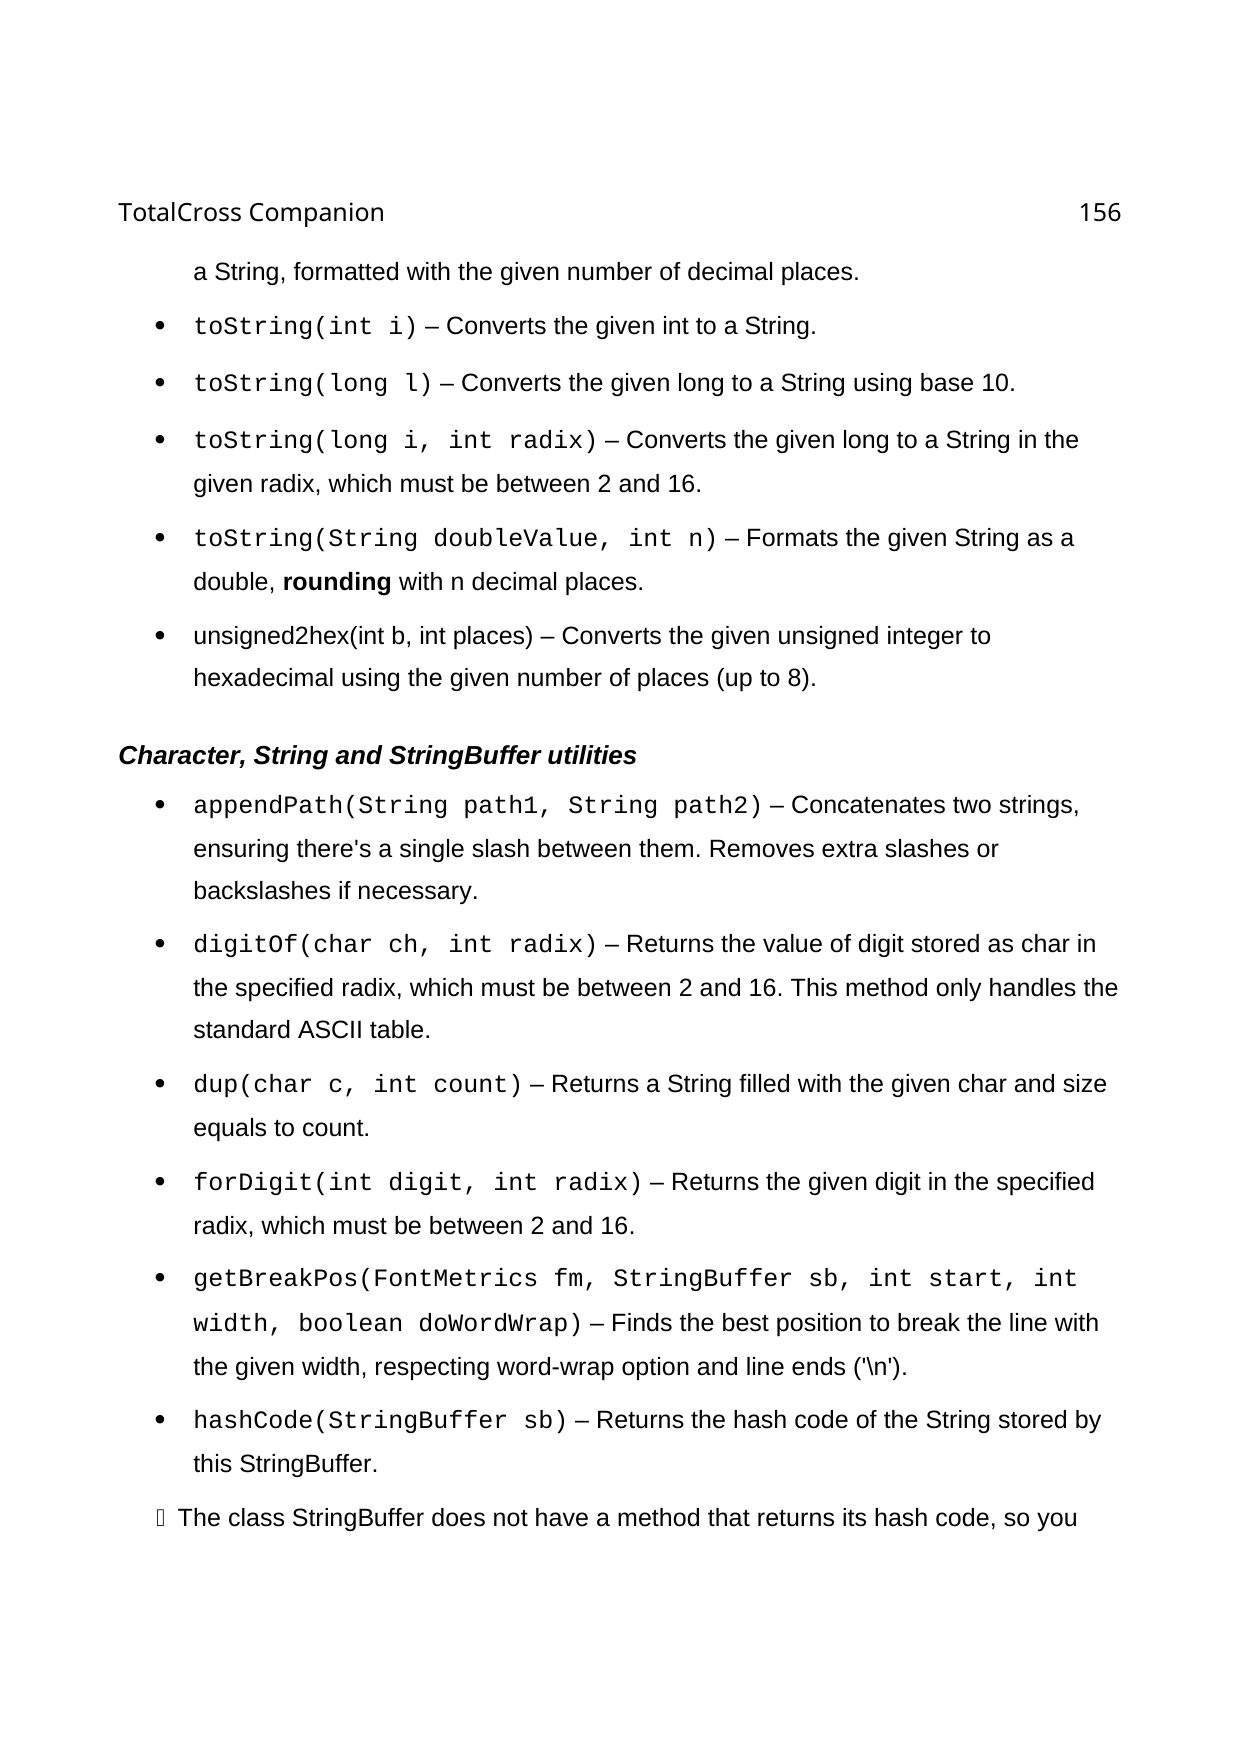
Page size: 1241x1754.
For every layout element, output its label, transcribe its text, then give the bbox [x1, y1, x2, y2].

list hashCode(StringBuffer sb) – Returns the hash code of the String stored by this StringBuffer. [156, 1406, 1122, 1478]
list toString(long l) – Converts the given long to a String using base 10. [156, 369, 1122, 399]
list toString(int i) – Converts the given int to a String. [156, 312, 1122, 342]
subtitle Character, String and StringBuffer utilities [118, 741, 1122, 770]
list dup(char c, int count) – Returns a String filled with the given char and size equals to count. [156, 1070, 1122, 1142]
list digitOf(char ch, int radix) – Returns the value of digit stored as char in the specified radix, which must be between 2 and 16. This method only handles the standard ASCII table. [156, 930, 1122, 1044]
list a String, formatted with the given number of decimal places. [156, 258, 1122, 286]
list appendPath(String path1, String path2) – Concatenates two strings, ensuring there's a single slash between them. Removes extra slashes or backslashes if necessary. [156, 791, 1122, 904]
list unsigned2hex(int b, int places) – Converts the given unsigned integer to hexadecimal using the given number of places (up to 8). [156, 622, 1122, 692]
list toString(String doubleValue, int n) – Formats the given String as a double, rounding with n decimal places. [156, 524, 1122, 596]
list The class StringBuffer does not have a method that returns its hash code, so you [156, 1504, 1122, 1532]
list getBreakPos(FontMetrics fm, StringBuffer sb, int start, int width, boolean doWordWrap) – Finds the best position to break the line with the given width, respecting word-wrap option and line ends ('\n'). [156, 1266, 1122, 1381]
list forDigit(int digit, int radix) – Returns the given digit in the specified radix, which must be between 2 and 16. [156, 1168, 1122, 1240]
list toString(long i, int radix) – Converts the given long to a String in the given radix, which must be between 2 and 16. [156, 426, 1122, 498]
